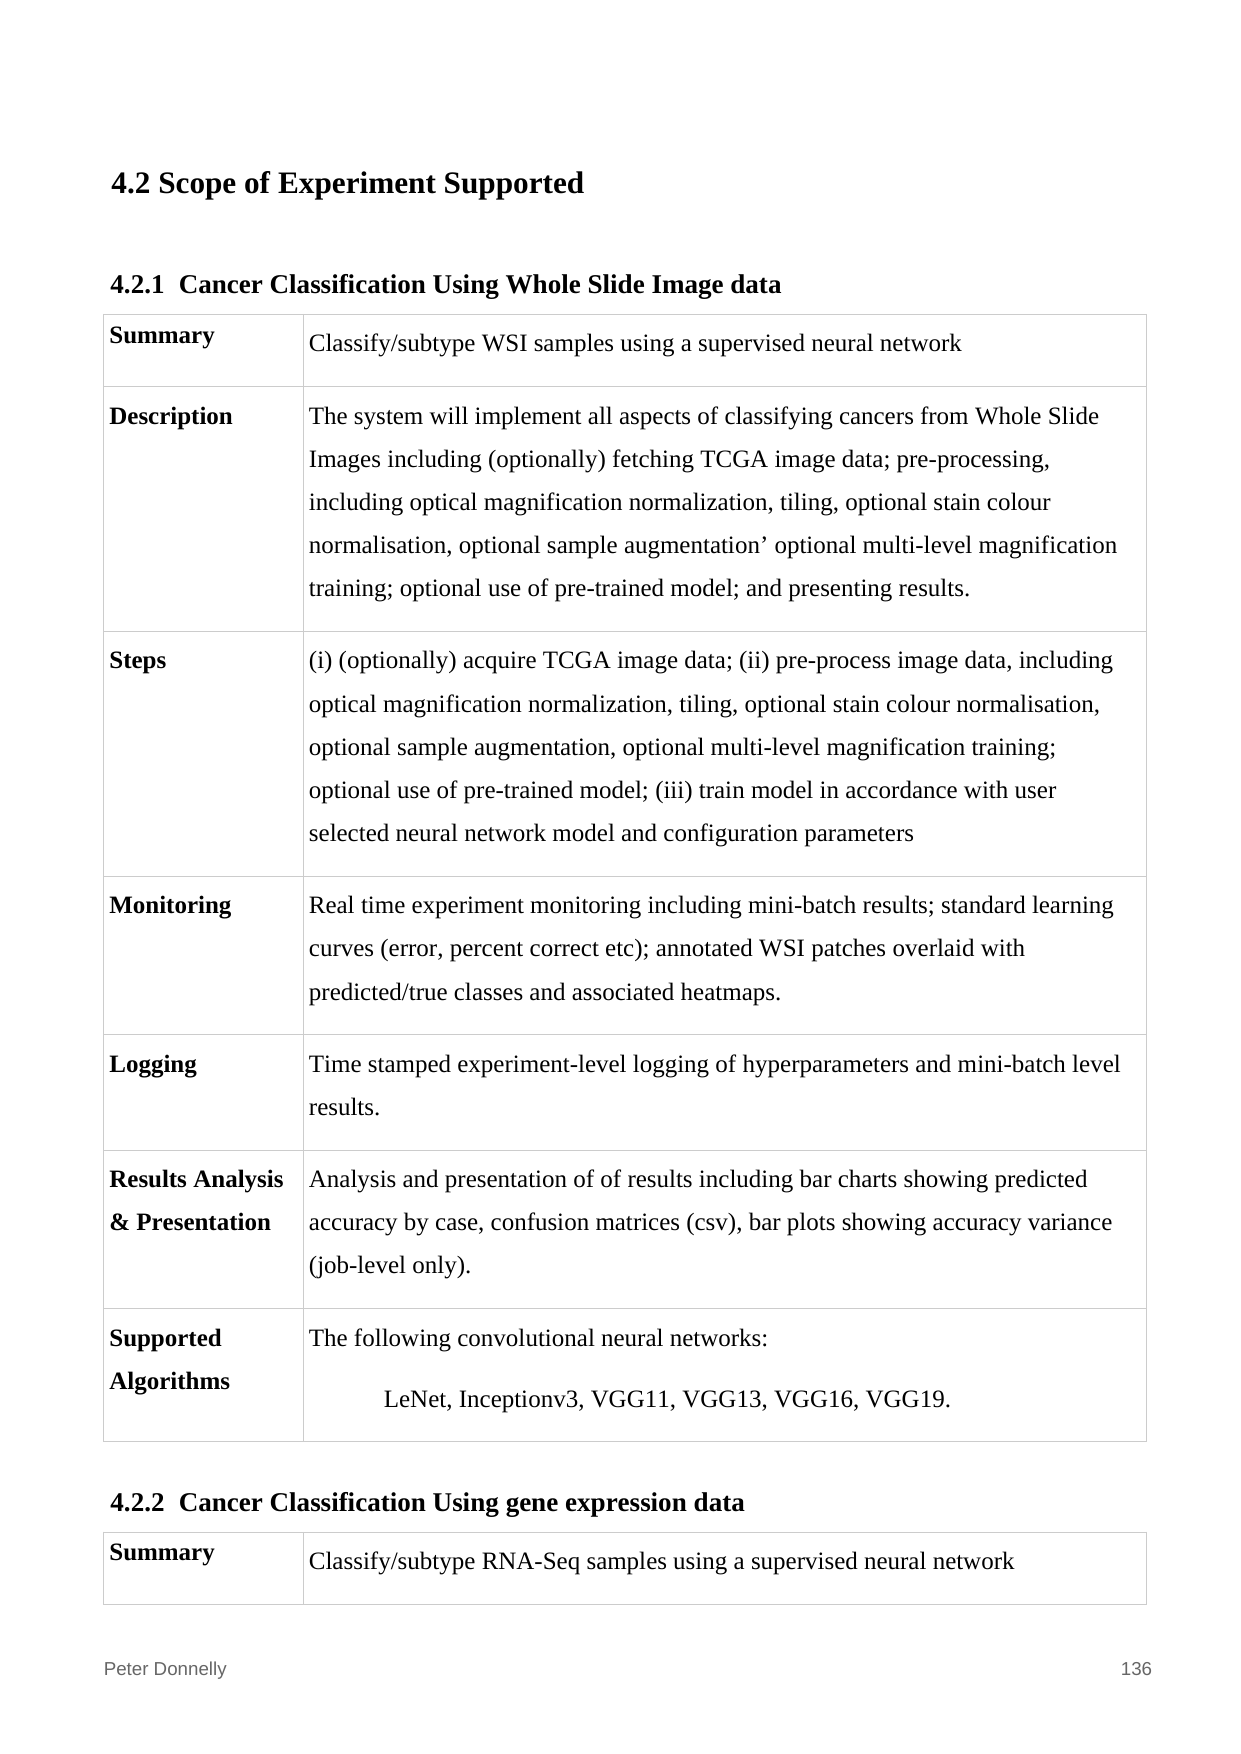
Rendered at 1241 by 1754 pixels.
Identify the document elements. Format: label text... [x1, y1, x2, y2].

table_cell (i) (optionally) acquire TCGA image data; (ii) pre-process image data, including optical magnification normalization, tiling, optional stain colour normalisation, optional sample augmentation, optional multi-level magnification training; optional use of pre-trained model; (iii) train model in accordance with user selected neural network model and configuration parameters [304, 632, 1146, 876]
table_header Classify/subtype RNA-Seq samples using a supervised neural network [304, 1533, 1146, 1604]
table_cell Description [104, 387, 303, 631]
table_cell The following convolutional neural networks: LeNet, Inceptionv3, VGG11, VGG13, VGG16, VGG19. [304, 1309, 1146, 1441]
table_header Classify/subtype WSI samples using a supervised neural network [304, 315, 1146, 386]
table_cell Real time experiment monitoring including mini-batch results; standard learning curves (error, percent correct etc); annotated WSI patches overlaid with predicted/true classes and associated heatmaps. [304, 877, 1146, 1034]
subtitle Cancer Classification Using Whole Slide Image data [103, 268, 1146, 299]
subtitle Cancer Classification Using gene expression data [103, 1486, 1146, 1517]
table_cell Steps [104, 632, 303, 876]
table_cell Results Analysis & Presentation [104, 1151, 303, 1308]
table_header Summary [104, 315, 303, 386]
table_header Summary [104, 1533, 303, 1604]
table_cell Analysis and presentation of of results including bar charts showing predicted accuracy by case, confusion matrices (csv), bar plots showing accuracy variance (job-level only). [304, 1151, 1146, 1308]
table_cell The system will implement all aspects of classifying cancers from Whole Slide Images including (optionally) fetching TCGA image data; pre-processing, including optical magnification normalization, tiling, optional stain colour normalisation, optional sample augmentation’ optional multi-level magnification training; optional use of pre-trained model; and presenting results. [304, 387, 1146, 631]
table_cell Logging [104, 1035, 303, 1150]
table_cell Time stamped experiment-level logging of hyperparameters and mini-batch level results. [304, 1035, 1146, 1150]
subtitle Scope of Experiment Supported [103, 164, 1146, 200]
table_cell Monitoring [104, 877, 303, 1034]
table_cell Supported Algorithms [104, 1309, 303, 1441]
